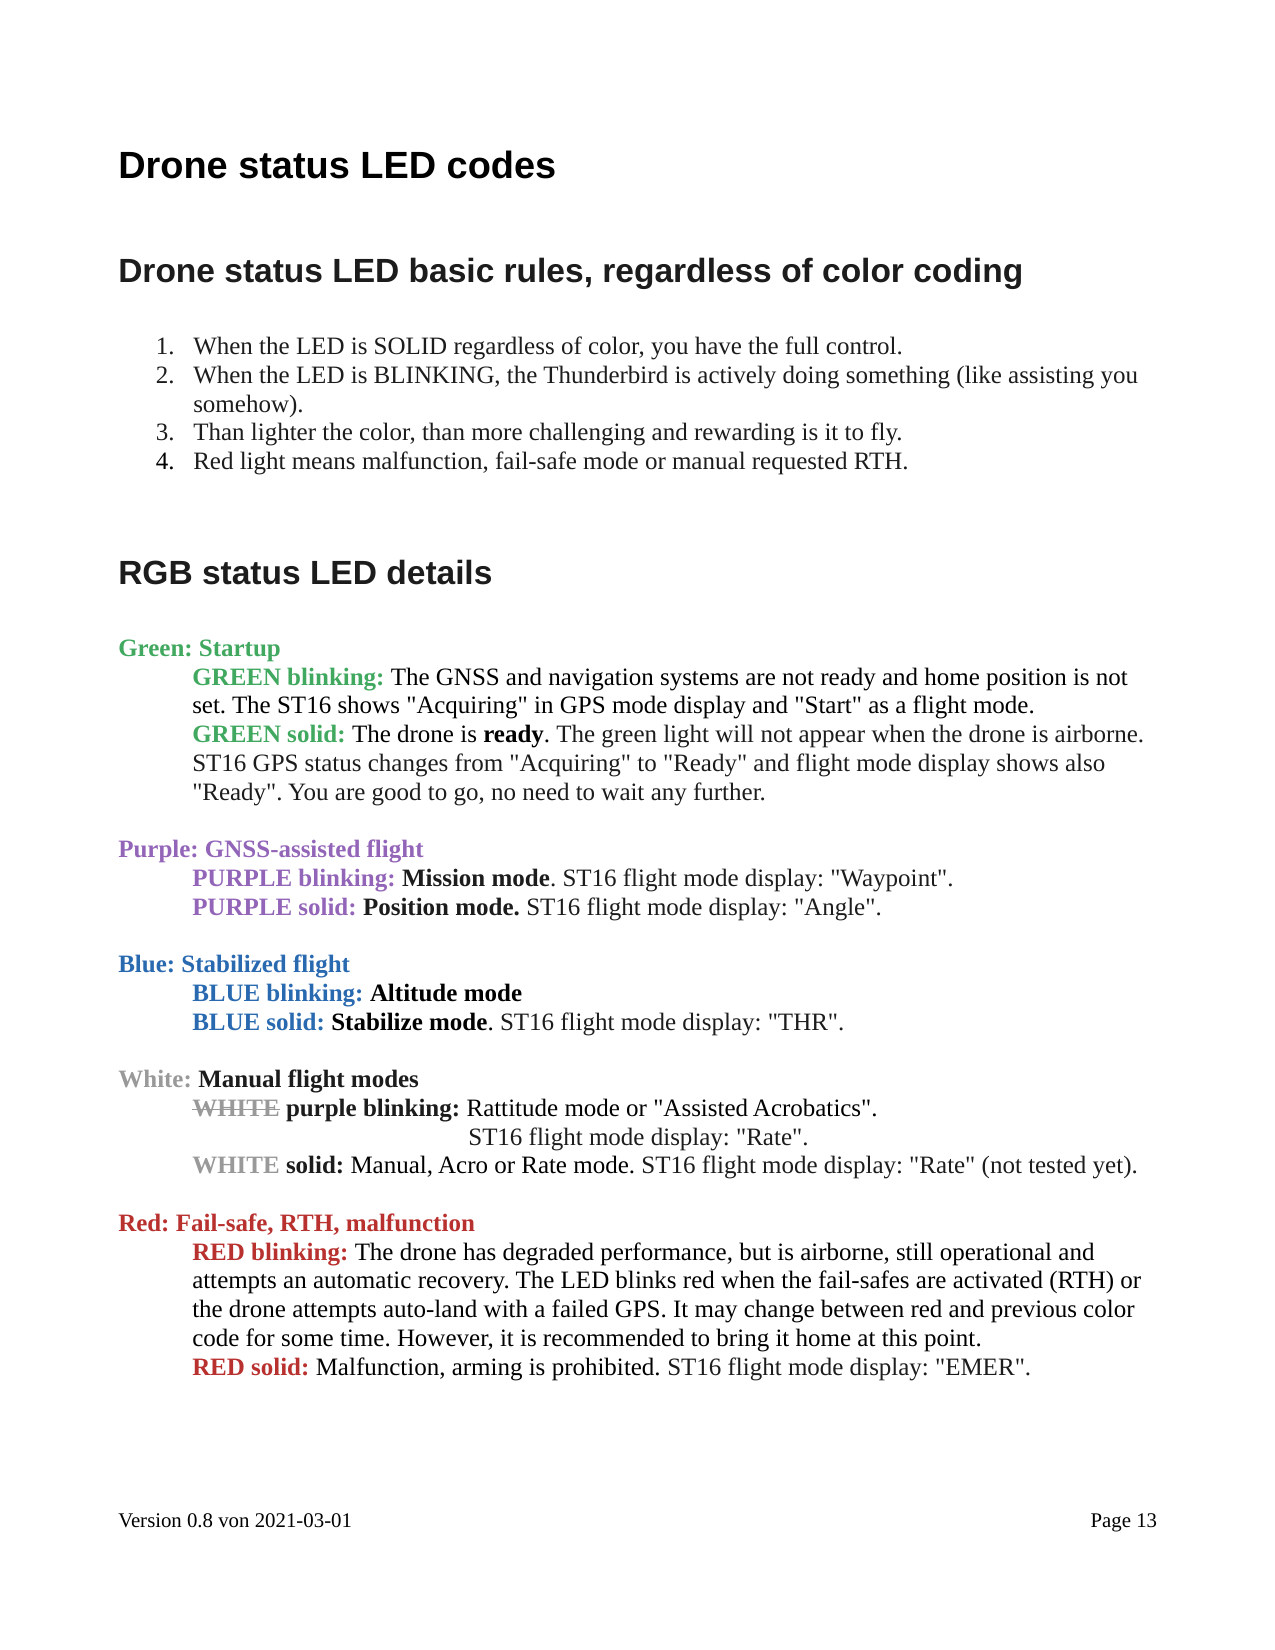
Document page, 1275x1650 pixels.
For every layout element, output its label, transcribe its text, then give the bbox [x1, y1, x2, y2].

text PURPLE solid: Position mode. ST16 flight mode display: "Angle". [118, 892, 1157, 921]
list When the LED is BLINKING, the Thunderbird is actively doing something (like assisting you somehow). [156, 360, 1157, 417]
list Than lighter the color, than more challenging and rewarding is it to fly. [156, 417, 1157, 446]
text BLUE solid: Stabilize mode. ST16 flight mode display: "THR". White: Manual flight modes [118, 1007, 1157, 1093]
text Green: Startup [118, 633, 1157, 662]
text GREEN solid: The drone is ready. The green light will not appear when the drone is airborne. ST16 GPS status changes from "Acquiring" to "Ready" and flight mode display shows also "Ready". You are good to go, no need to wait any further. [192, 719, 1157, 806]
text Red: Fail-safe, RTH, malfunction [118, 1179, 1157, 1237]
list When the LED is SOLID regardless of color, you have the full control. [156, 331, 1157, 360]
subtitle Drone status LED basic rules, regardless of color coding [118, 251, 1157, 290]
subtitle RGB status LED details [118, 553, 1157, 592]
text RED blinking: The drone has degraded performance, but is airborne, still operational and attempts an automatic recovery. The LED blinks red when the fail-safes are activated (RTH) or the drone attempts auto-land with a failed GPS. It may change between red and previous color code for some time. However, it is recommended to bring it home at this point. RED solid: Malfunction, arming is prohibited. ST16 flight mode display: "EMER". [192, 1237, 1157, 1381]
subtitle Drone status LED codes [118, 143, 1157, 187]
text Blue: Stabilized flight BLUE blinking: Altitude mode [118, 949, 1157, 1007]
text WHITE purple blinking: Rattitude mode or "Assisted Acrobatics". ST16 flight mode display: "Rate". [118, 1093, 1157, 1151]
text WHITE solid: Manual, Acro or Rate mode. ST16 flight mode display: "Rate" (not tested yet). [118, 1151, 1157, 1179]
text GREEN blinking: The GNSS and navigation systems are not ready and home position is not set. The ST16 shows "Acquiring" in GPS mode display and "Start" as a flight mode. [192, 662, 1157, 719]
text Purple: GNSS-assisted flight PURPLE blinking: Mission mode. ST16 flight mode display: "Waypoint". [118, 834, 1157, 892]
list Red light means malfunction, fail-safe mode or manual requested RTH. [156, 446, 1157, 475]
